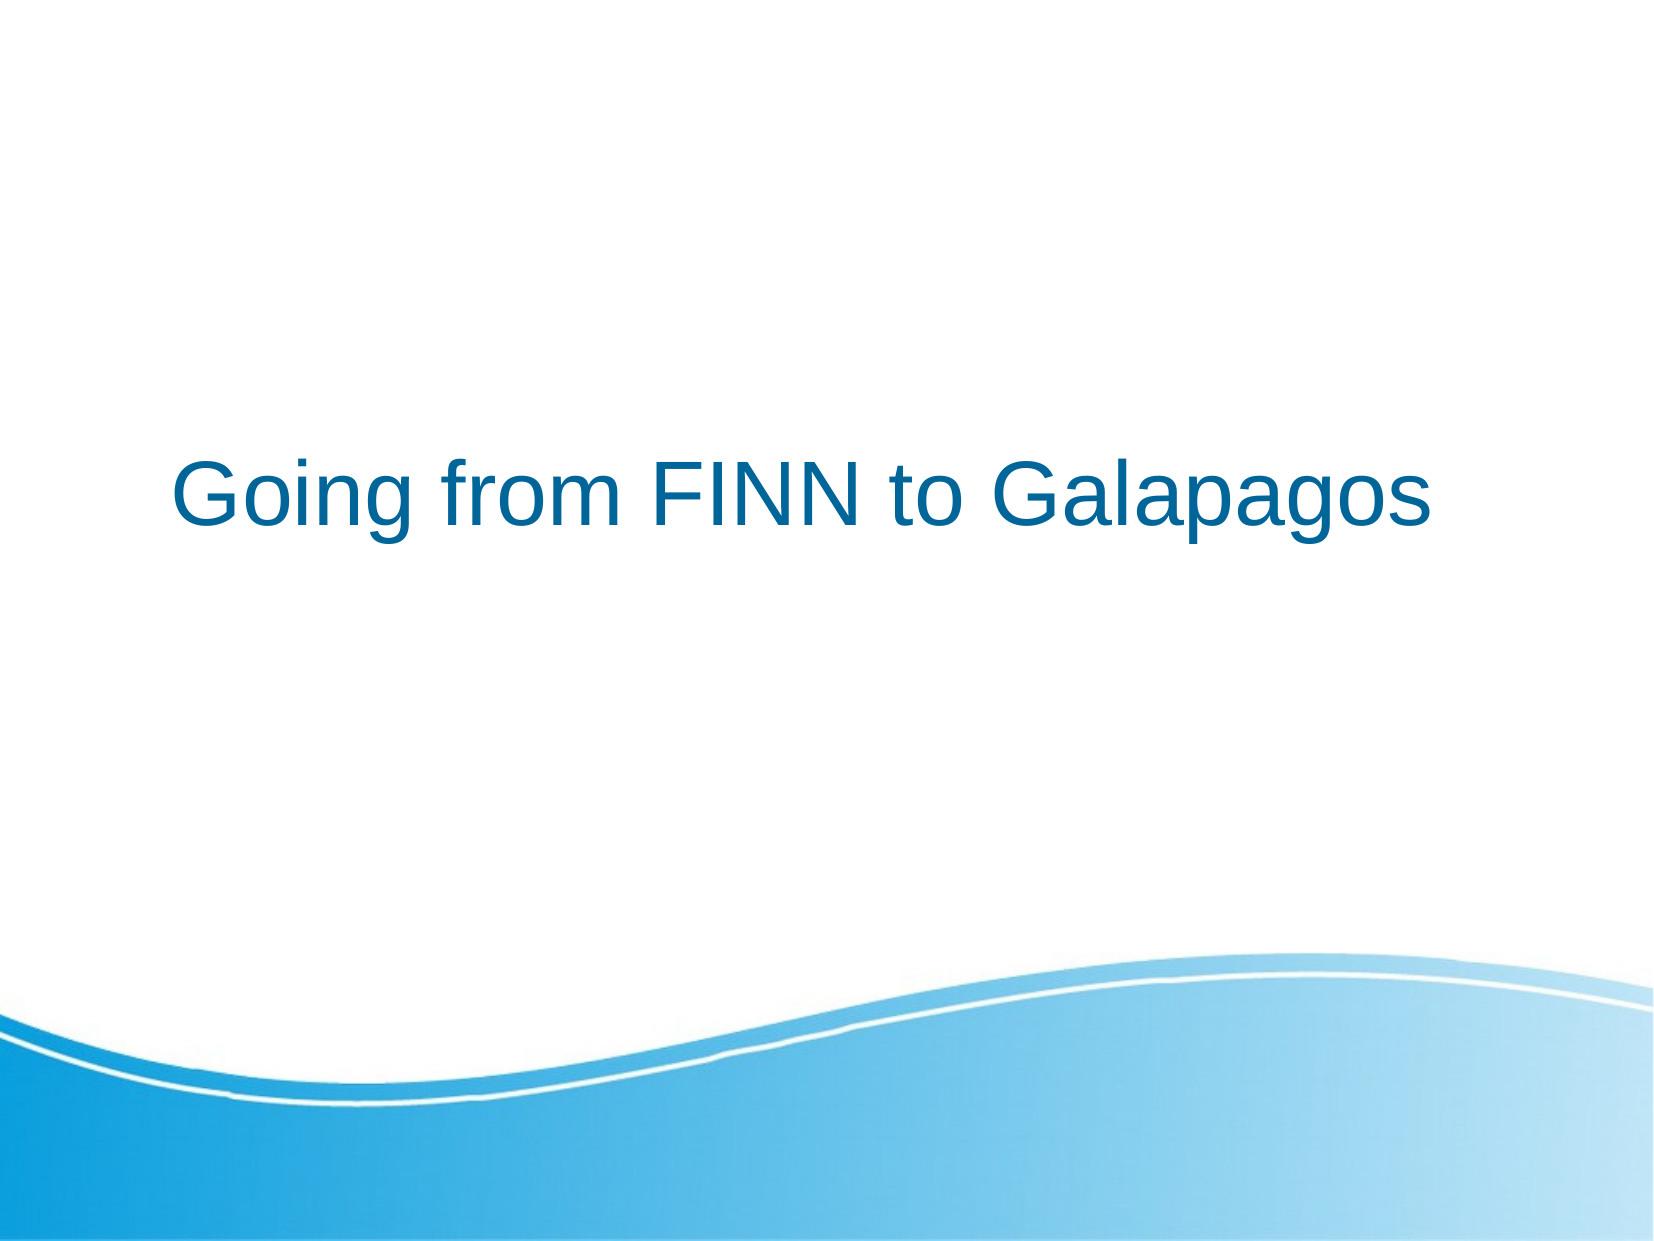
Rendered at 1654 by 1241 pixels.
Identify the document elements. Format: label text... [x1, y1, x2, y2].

title Going from FINN to Galapagos [59, 389, 1548, 597]
picture [0, 952, 1654, 1241]
picture [85, 1053, 95, 1059]
